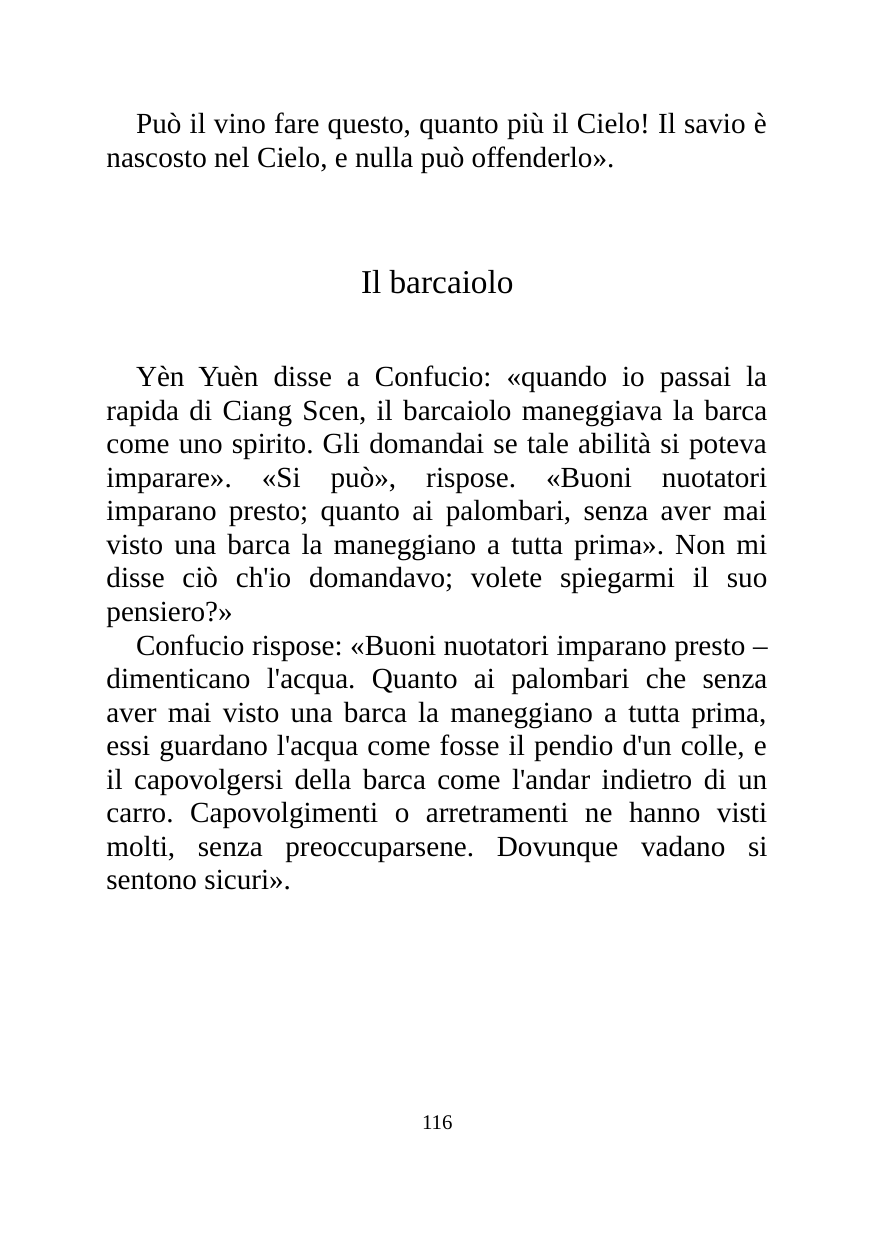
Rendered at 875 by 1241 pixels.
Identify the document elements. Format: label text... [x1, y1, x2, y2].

text Yèn Yuèn disse a Confucio: «quando io passai la rapida di Ciang Scen, il barcaiolo maneggiava la barca come uno spirito. Gli domandai se tale abilità si poteva imparare». «Si può», rispose. «Buoni nuotatori imparano presto; quanto ai palombari, senza aver mai visto una barca la maneggiano a tutta prima». Non mi disse ciò ch'io domandavo; volete spiegarmi il suo pensiero?» [106, 359, 768, 628]
text Può il vino fare questo, quanto più il Cielo! Il savio è nascosto nel Cielo, e nulla può offenderlo». [106, 106, 768, 173]
subtitle Il barcaiolo [106, 262, 768, 300]
text Confucio rispose: «Buoni nuotatori imparano presto – dimenticano l'acqua. Quanto ai palombari che senza aver mai visto una barca la maneggiano a tutta prima, essi guardano l'acqua come fosse il pendio d'un colle, e il capovolgersi della barca come l'andar indietro di un carro. Capovolgimenti o arretramenti ne hanno visti molti, senza preoccuparsene. Dovunque vadano si sentono sicuri». [106, 628, 768, 896]
